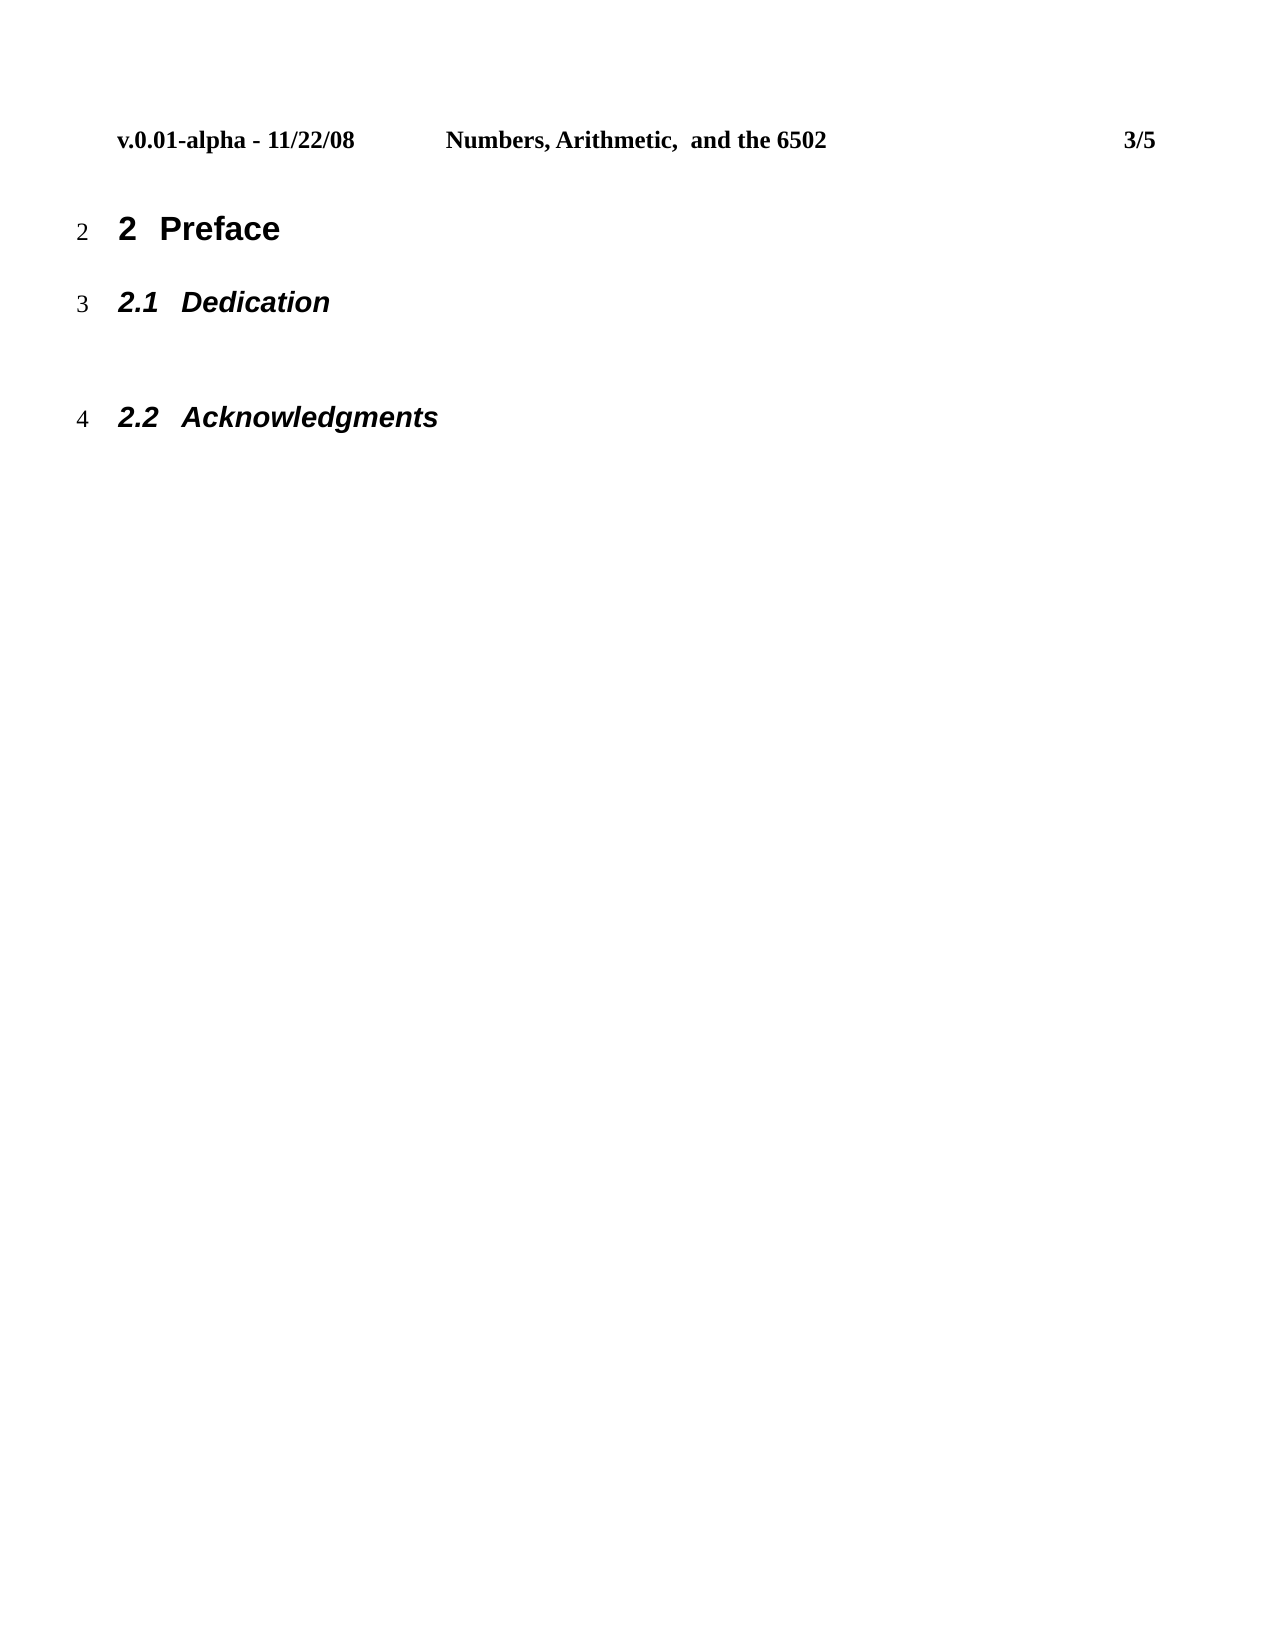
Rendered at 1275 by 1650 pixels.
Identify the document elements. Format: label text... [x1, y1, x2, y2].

subtitle Preface [118, 209, 1157, 247]
subtitle Dedication [118, 285, 1157, 318]
subtitle Acknowledgments [118, 400, 1157, 433]
